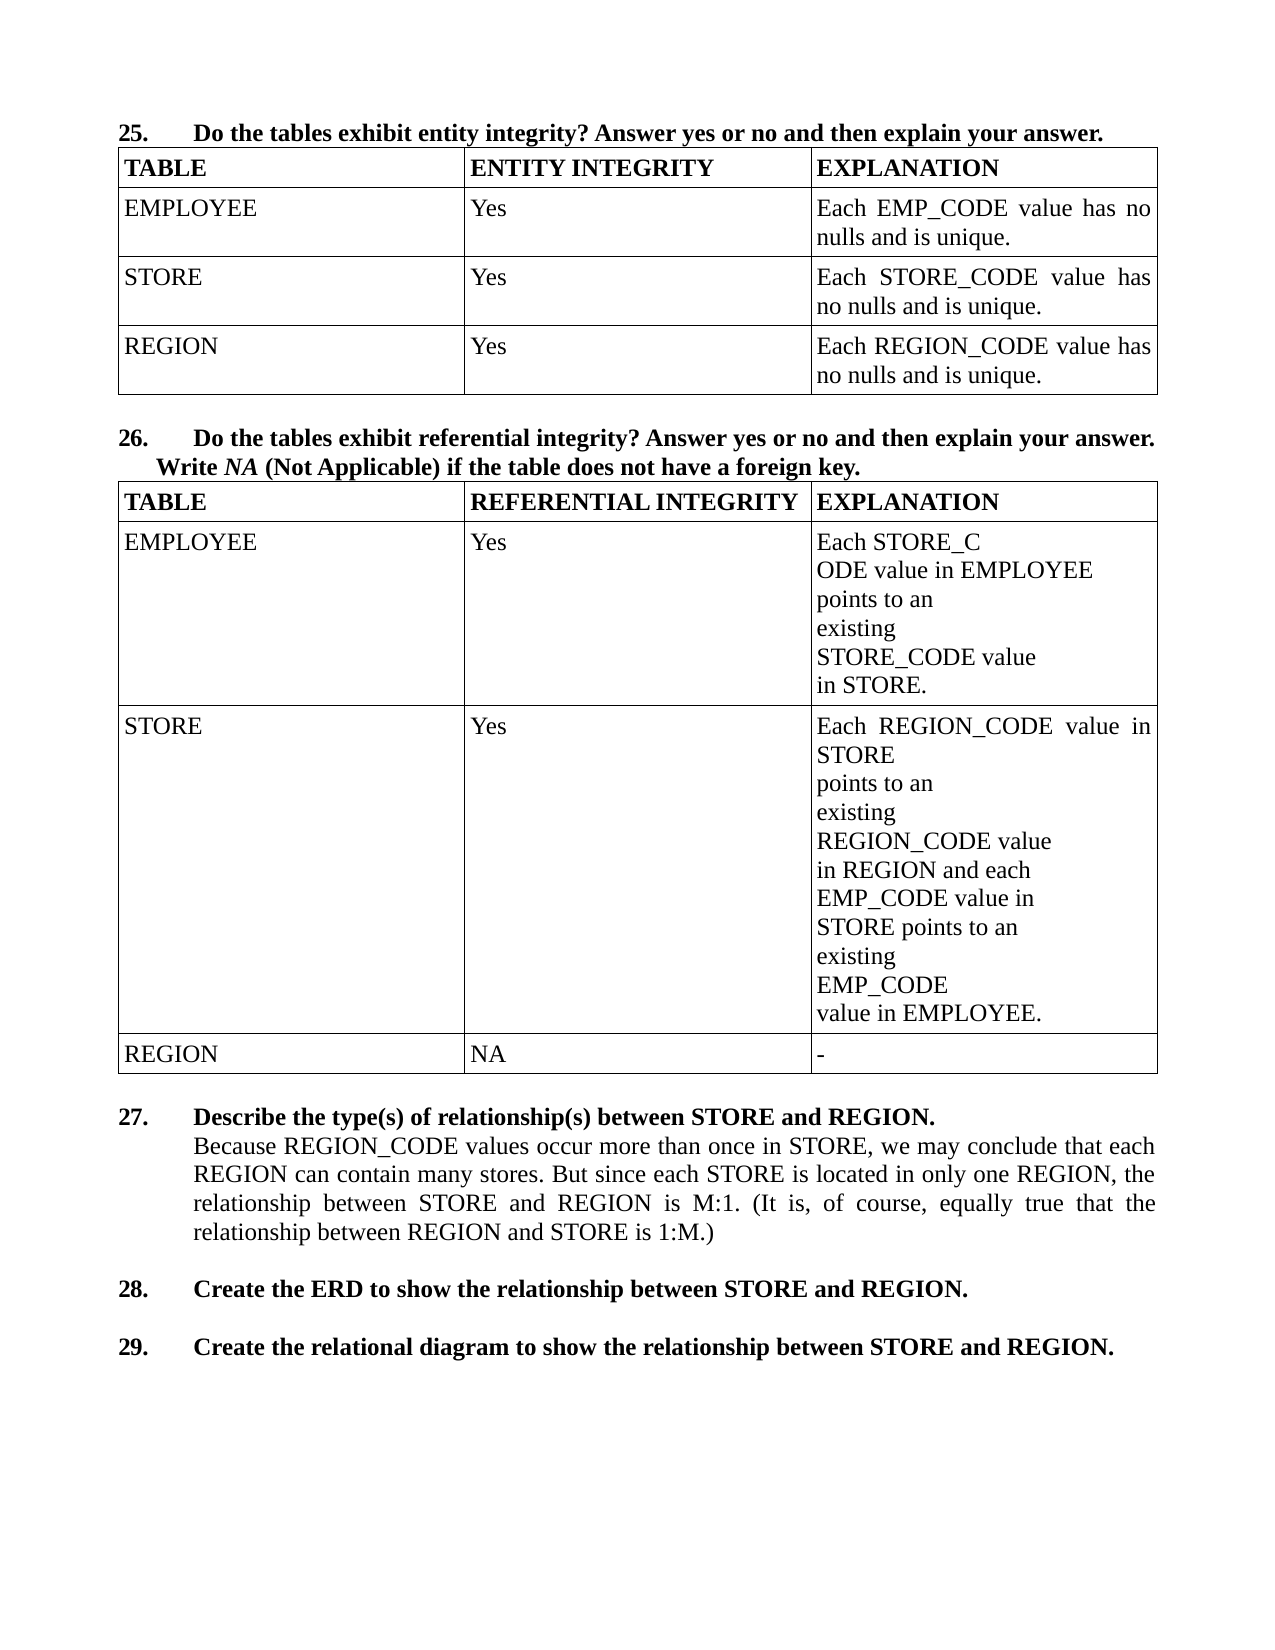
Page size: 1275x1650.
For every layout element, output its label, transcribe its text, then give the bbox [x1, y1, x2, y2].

list Do the tables exhibit entity integrity? Answer yes or no and then explain your answer. [118, 118, 1157, 147]
list Describe the type(s) of relationship(s) between STORE and REGION. [118, 1102, 1157, 1131]
list Do the tables exhibit referential integrity? Answer yes or no and then explain your answer. Write NA (Not Applicable) if the table does not have a foreign key. [118, 423, 1157, 481]
table_header EXPLANATION [812, 148, 1157, 187]
table_cell EMPLOYEE [119, 188, 464, 256]
table_header TABLE [119, 482, 464, 521]
table_header REFERENTIAL INTEGRITY [465, 482, 811, 521]
list Because REGION_CODE values occur more than once in STORE, we may conclude that each REGION can contain many stores. But since each STORE is located in only one REGION, the relationship between STORE and REGION is M:1. (It is, of course, equally true that the relationship between REGION and STORE is 1:M.) [156, 1131, 1157, 1246]
table_cell Each STORE_CODE value has no nulls and is unique. [812, 257, 1157, 325]
table_cell Each REGION_CODE value in STORE points to an existing REGION_CODE value in REGION and each EMP_CODE value in STORE points to an existing EMP_CODE value in EMPLOYEE. [812, 706, 1157, 1033]
list Create the relational diagram to show the relationship between STORE and REGION. [118, 1332, 1157, 1361]
table_cell Yes [465, 257, 811, 325]
table_cell NA [465, 1034, 811, 1073]
table_cell Yes [465, 326, 811, 394]
table_cell EMPLOYEE [119, 522, 464, 705]
table_cell STORE [119, 706, 464, 1033]
table_cell Each REGION_CODE value has no nulls and is unique. [812, 326, 1157, 394]
table_cell Each EMP_CODE value has no nulls and is unique. [812, 188, 1157, 256]
table_cell Yes [465, 706, 811, 1033]
table_cell Yes [465, 188, 811, 256]
list Create the ERD to show the relationship between STORE and REGION. [118, 1274, 1157, 1303]
table_header TABLE [119, 148, 464, 187]
table_cell Each STORE_C ODE value in EMPLOYEE points to an existing STORE_CODE value in STORE. [812, 522, 1157, 705]
table_cell - [812, 1034, 1157, 1073]
table_header EXPLANATION [812, 482, 1157, 521]
table_cell Yes [465, 522, 811, 705]
table_cell REGION [119, 1034, 464, 1073]
table_cell REGION [119, 326, 464, 394]
table_cell STORE [119, 257, 464, 325]
table_header ENTITY INTEGRITY [465, 148, 811, 187]
